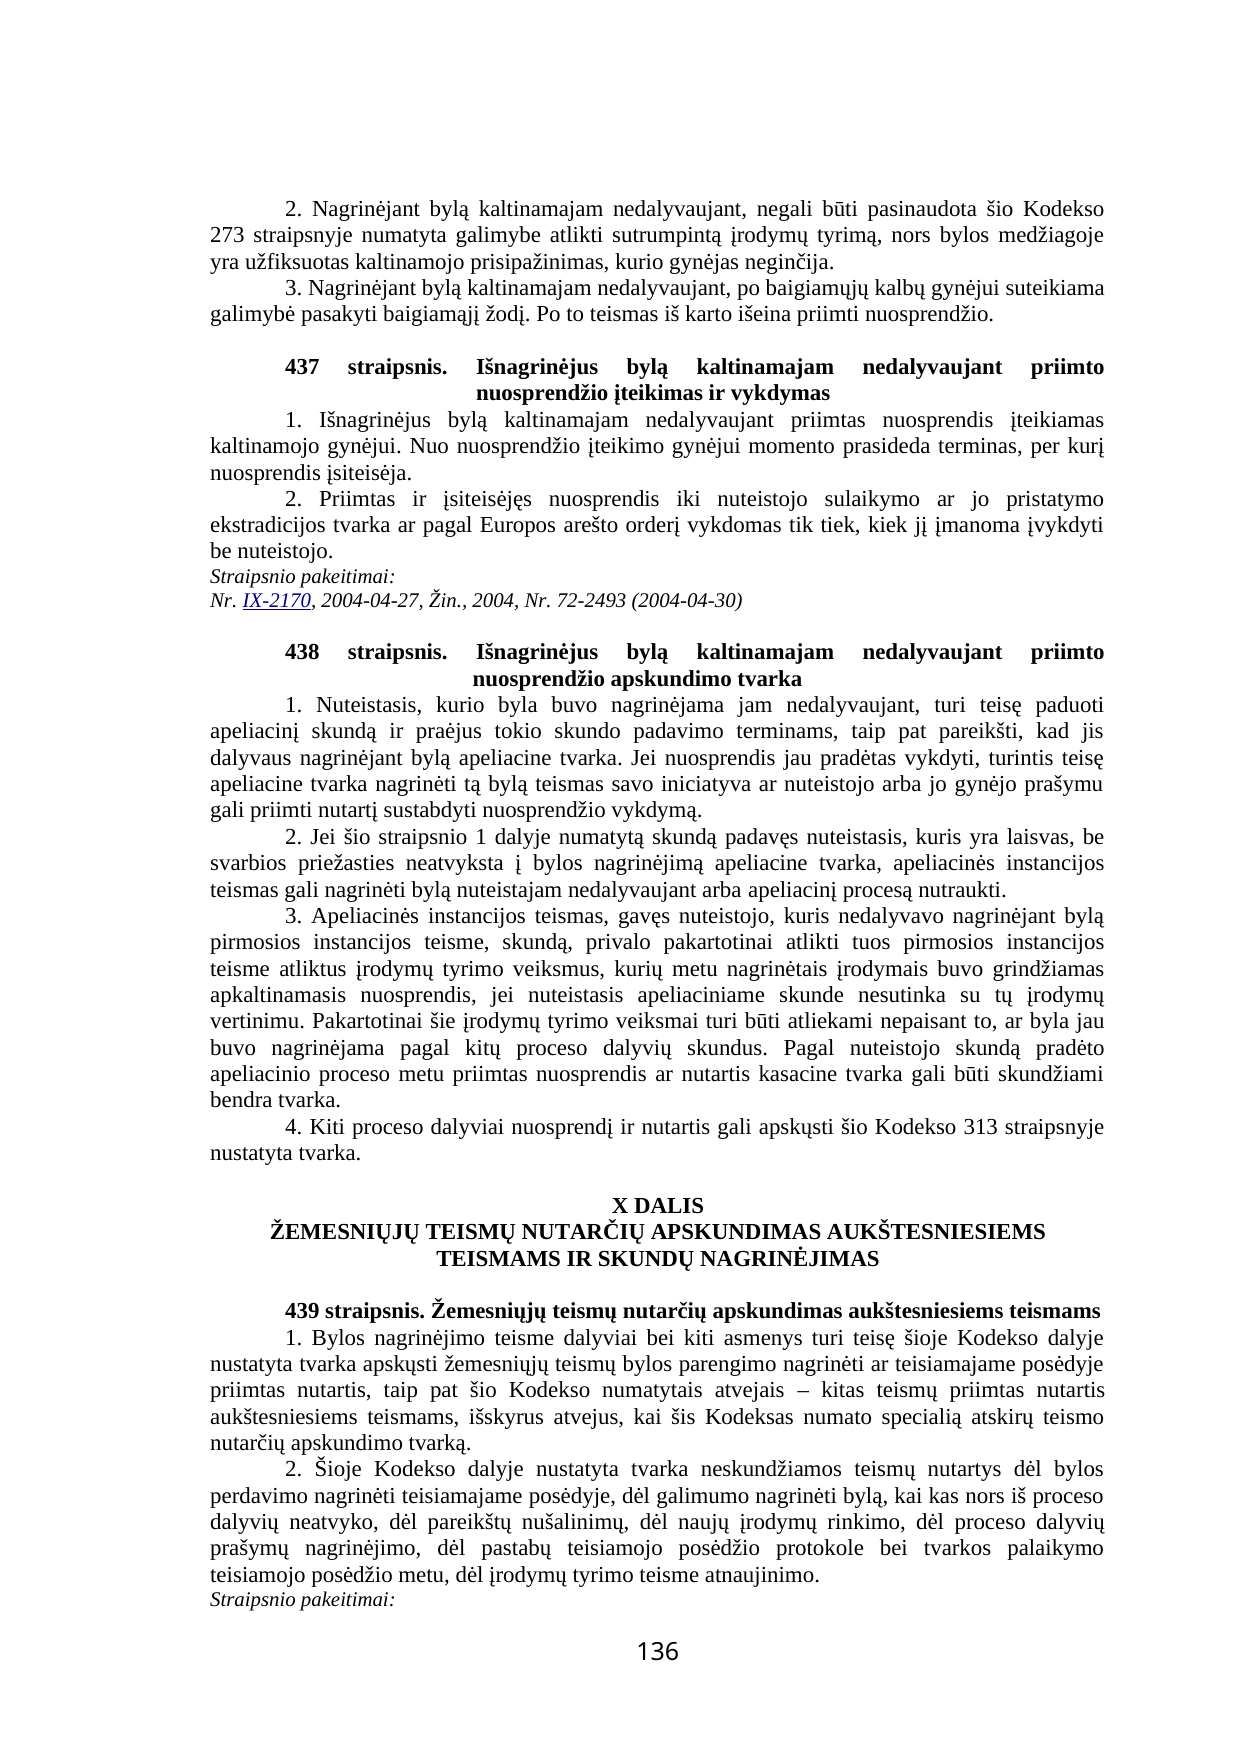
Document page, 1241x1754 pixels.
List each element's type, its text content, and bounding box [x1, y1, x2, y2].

subtitle X dalis [210, 1192, 1106, 1218]
text Straipsnio pakeitimai: [210, 564, 1106, 588]
text 4. Kiti proceso dalyviai nuosprendį ir nutartis gali apskųsti šio Kodekso 313 straipsnyje nustatyta tvarka. [210, 1113, 1106, 1166]
text Žemesniųjų teismų nutarčių apskundimas aukštesniesiems teismams ir skundų nagrinėjimas [210, 1218, 1106, 1271]
text 3. Nagrinėjant bylą kaltinamajam nedalyvaujant, po baigiamųjų kalbų gynėjui suteikiama galimybė pasakyti baigiamąjį žodį. Po to teismas iš karto išeina priimti nuosprendžio. [210, 274, 1106, 327]
text 2. Nagrinėjant bylą kaltinamajam nedalyvaujant, negali būti pasinaudota šio Kodekso 273 straipsnyje numatyta galimybe atlikti sutrumpintą įrodymų tyrimą, nors bylos medžiagoje yra užfiksuotas kaltinamojo prisipažinimas, kurio gynėjas neginčija. [210, 195, 1106, 274]
text 438 straipsnis. Išnagrinėjus bylą kaltinamajam nedalyvaujant priimto nuosprendžio apskundimo tvarka [285, 638, 1106, 691]
text 2. Šioje Kodekso dalyje nustatyta tvarka neskundžiamos teismų nutartys dėl bylos perdavimo nagrinėti teisiamajame posėdyje, dėl galimumo nagrinėti bylą, kai kas nors iš proceso dalyvių neatvyko, dėl pareikštų nušalinimų, dėl naujų įrodymų rinkimo, dėl proceso dalyvių prašymų nagrinėjimo, dėl pastabų teisiamojo posėdžio protokole bei tvarkos palaikymo teisiamojo posėdžio metu, dėl įrodymų tyrimo teisme atnaujinimo. [210, 1455, 1106, 1587]
text 439 straipsnis. Žemesniųjų teismų nutarčių apskundimas aukštesniesiems teismams [285, 1297, 1106, 1324]
text 1. Nuteistasis, kurio byla buvo nagrinėjama jam nedalyvaujant, turi teisę paduoti apeliacinį skundą ir praėjus tokio skundo padavimo terminams, taip pat pareikšti, kad jis dalyvaus nagrinėjant bylą apeliacine tvarka. Jei nuosprendis jau pradėtas vykdyti, turintis teisę apeliacine tvarka nagrinėti tą bylą teismas savo iniciatyva ar nuteistojo arba jo gynėjo prašymu gali priimti nutartį sustabdyti nuosprendžio vykdymą. [210, 691, 1106, 823]
text 3. Apeliacinės instancijos teismas, gavęs nuteistojo, kuris nedalyvavo nagrinėjant bylą pirmosios instancijos teisme, skundą, privalo pakartotinai atlikti tuos pirmosios instancijos teisme atliktus įrodymų tyrimo veiksmus, kurių metu nagrinėtais įrodymais buvo grindžiamas apkaltinamasis nuosprendis, jei nuteistasis apeliaciniame skunde nesutinka su tų įrodymų vertinimu. Pakartotinai šie įrodymų tyrimo veiksmai turi būti atliekami nepaisant to, ar byla jau buvo nagrinėjama pagal kitų proceso dalyvių skundus. Pagal nuteistojo skundą pradėto apeliacinio proceso metu priimtas nuosprendis ar nutartis kasacine tvarka gali būti skundžiami bendra tvarka. [210, 902, 1106, 1113]
text Straipsnio pakeitimai: [210, 1587, 1106, 1611]
text 437 straipsnis. Išnagrinėjus bylą kaltinamajam nedalyvaujant priimto nuosprendžio įteikimas ir vykdymas [285, 353, 1106, 406]
text Nr. IX-2170, 2004-04-27, Žin., 2004, Nr. 72-2493 (2004-04-30) [210, 588, 1106, 612]
text 1. Išnagrinėjus bylą kaltinamajam nedalyvaujant priimtas nuosprendis įteikiamas kaltinamojo gynėjui. Nuo nuosprendžio įteikimo gynėjui momento prasideda terminas, per kurį nuosprendis įsiteisėja. [210, 406, 1106, 485]
text 1. Bylos nagrinėjimo teisme dalyviai bei kiti asmenys turi teisę šioje Kodekso dalyje nustatyta tvarka apskųsti žemesniųjų teismų bylos parengimo nagrinėti ar teisiamajame posėdyje priimtas nutartis, taip pat šio Kodekso numatytais atvejais – kitas teismų priimtas nutartis aukštesniesiems teismams, išskyrus atvejus, kai šis Kodeksas numato specialią atskirų teismo nutarčių apskundimo tvarką. [210, 1324, 1106, 1455]
text 2. Jei šio straipsnio 1 dalyje numatytą skundą padavęs nuteistasis, kuris yra laisvas, be svarbios priežasties neatvyksta į bylos nagrinėjimą apeliacine tvarka, apeliacinės instancijos teismas gali nagrinėti bylą nuteistajam nedalyvaujant arba apeliacinį procesą nutraukti. [210, 823, 1106, 902]
text 2. Priimtas ir įsiteisėjęs nuosprendis iki nuteistojo sulaikymo ar jo pristatymo ekstradicijos tvarka ar pagal Europos arešto orderį vykdomas tik tiek, kiek jį įmanoma įvykdyti be nuteistojo. [210, 485, 1106, 564]
